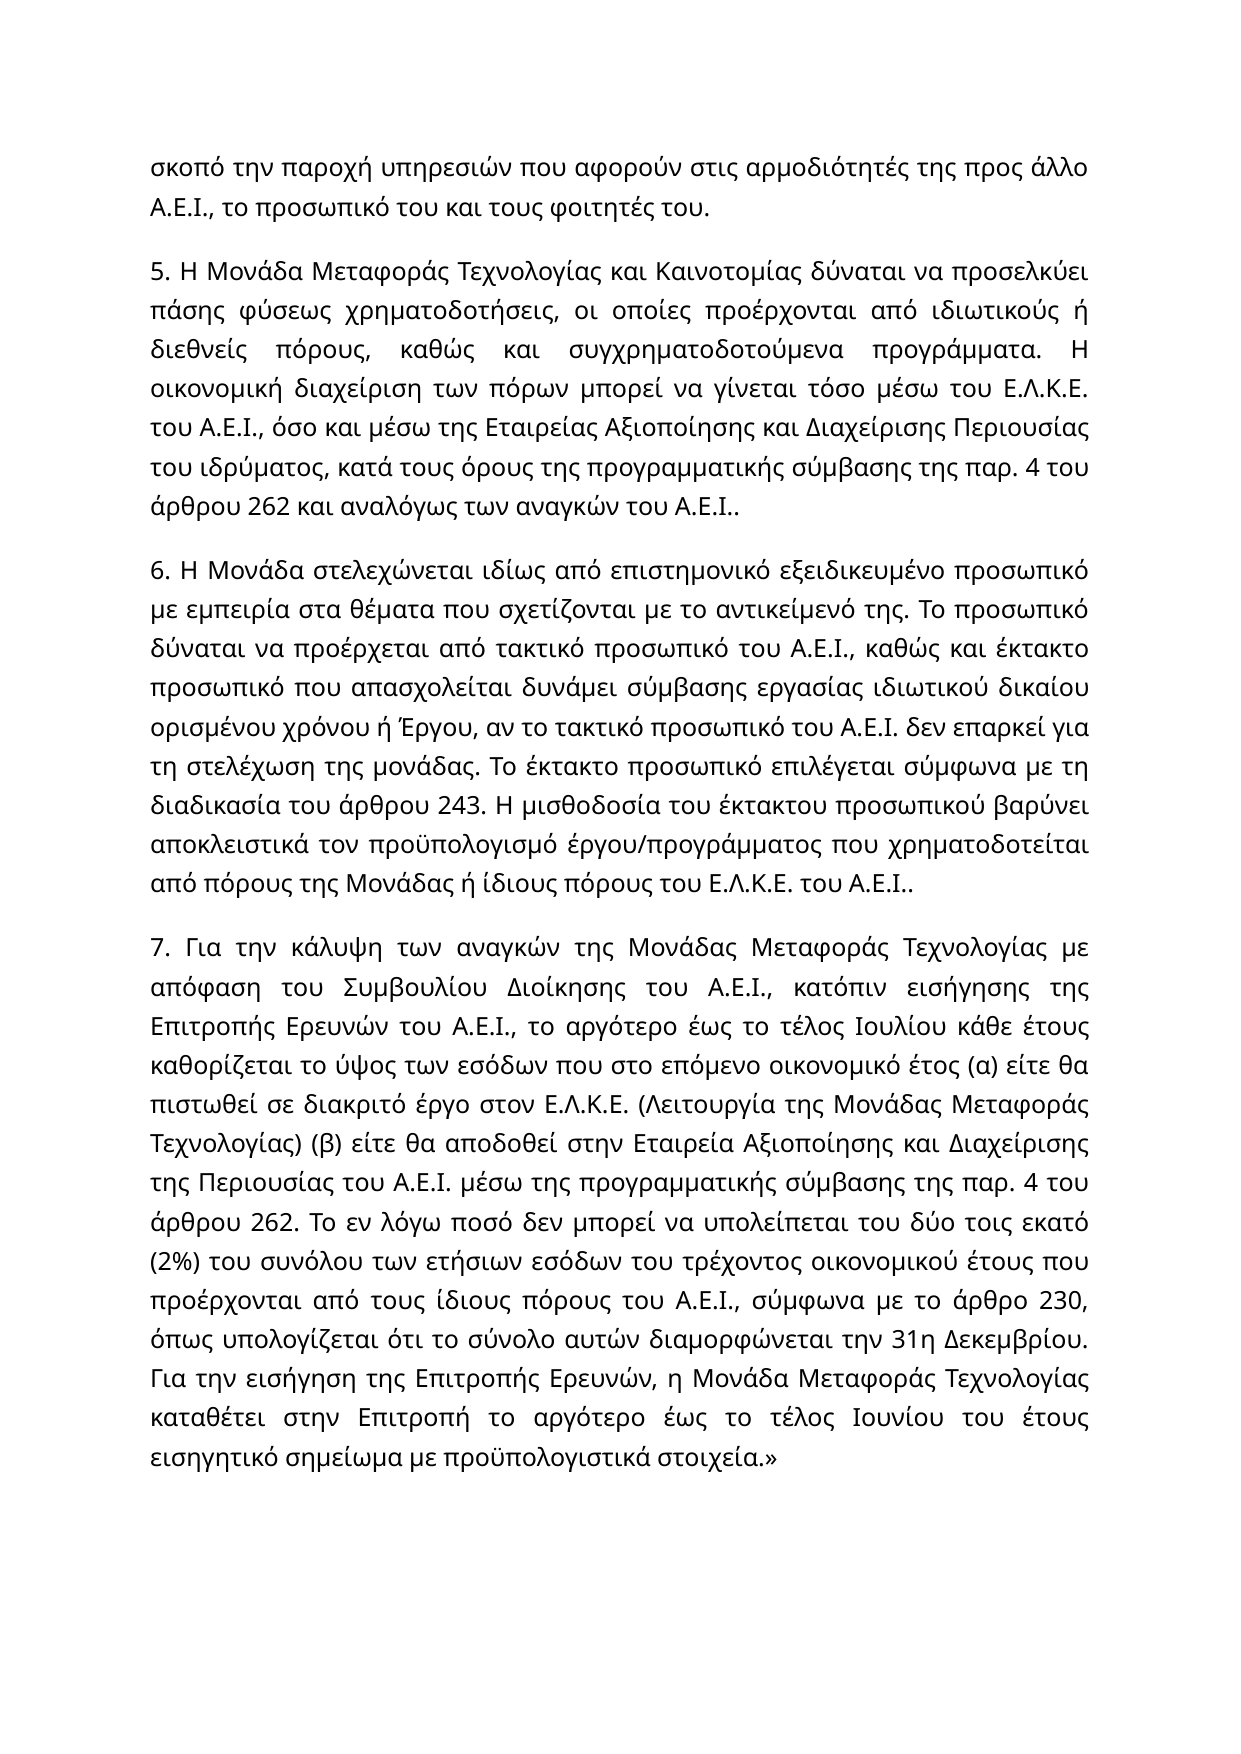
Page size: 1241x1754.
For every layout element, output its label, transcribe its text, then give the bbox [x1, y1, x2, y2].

text 6. Η Μονάδα στελεχώνεται ιδίως από επιστημονικό εξειδικευμένο προσωπικό με εμπειρία στα θέματα που σχετίζονται με το αντικείμενό της. Το προσωπικό δύναται να προέρχεται από τακτικό προσωπικό του Α.Ε.Ι., καθώς και έκτακτο προσωπικό που απασχολείται δυνάμει σύμβασης εργασίας ιδιωτικού δικαίου ορισμένου χρόνου ή Έργου, αν το τακτικό προσωπικό του Α.Ε.Ι. δεν επαρκεί για τη στελέχωση της μονάδας. Το έκτακτο προσωπικό επιλέγεται σύμφωνα με τη διαδικασία του άρθρου 243. Η μισθοδοσία του έκτακτου προσωπικού βαρύνει αποκλειστικά τον προϋπολογισμό έργου/προγράμματος που χρηματοδοτείται από πόρους της Μονάδας ή ίδιους πόρους του Ε.Λ.Κ.Ε. του Α.Ε.Ι.. [150, 552, 1090, 900]
text 5. Η Μονάδα Μεταφοράς Τεχνολογίας και Καινοτομίας δύναται να προσελκύει πάσης φύσεως χρηματοδοτήσεις, οι οποίες προέρχονται από ιδιωτικούς ή διεθνείς πόρους, καθώς και συγχρηματοδοτούμενα προγράμματα. Η οικονομική διαχείριση των πόρων μπορεί να γίνεται τόσο μέσω του Ε.Λ.Κ.Ε. του Α.Ε.Ι., όσο και μέσω της Εταιρείας Αξιοποίησης και Διαχείρισης Περιουσίας του ιδρύματος, κατά τους όρους της προγραμματικής σύμβασης της παρ. 4 του άρθρου 262 και αναλόγως των αναγκών του Α.Ε.Ι.. [150, 253, 1090, 522]
text 7. Για την κάλυψη των αναγκών της Μονάδας Μεταφοράς Τεχνολογίας με απόφαση του Συμβουλίου Διοίκησης του Α.Ε.Ι., κατόπιν εισήγησης της Επιτροπής Ερευνών του Α.Ε.Ι., το αργότερο έως το τέλος Ιουλίου κάθε έτους καθορίζεται το ύψος των εσόδων που στο επόμενο οικονομικό έτος (α) είτε θα πιστωθεί σε διακριτό έργο στον Ε.Λ.Κ.Ε. (Λειτουργία της Μονάδας Μεταφοράς Τεχνολογίας) (β) είτε θα αποδοθεί στην Εταιρεία Αξιοποίησης και Διαχείρισης της Περιουσίας του Α.Ε.Ι. μέσω της προγραμματικής σύμβασης της παρ. 4 του άρθρου 262. Το εν λόγω ποσό δεν μπορεί να υπολείπεται του δύο τοις εκατό (2%) του συνόλου των ετήσιων εσόδων του τρέχοντος οικονομικού έτους που προέρχονται από τους ίδιους πόρους του Α.Ε.Ι., σύμφωνα με το άρθρο 230, όπως υπολογίζεται ότι το σύνολο αυτών διαμορφώνεται την 31η Δεκεμβρίου. Για την εισήγηση της Επιτροπής Ερευνών, η Μονάδα Μεταφοράς Τεχνολογίας καταθέτει στην Επιτροπή το αργότερο έως το τέλος Ιουνίου του έτους εισηγητικό σημείωμα με προϋπολογιστικά στοιχεία.» [150, 930, 1090, 1473]
text σκοπό την παροχή υπηρεσιών που αφορούν στις αρμοδιότητές της προς άλλο Α.Ε.Ι., το προσωπικό του και τους φοιτητές του. [150, 150, 1090, 223]
